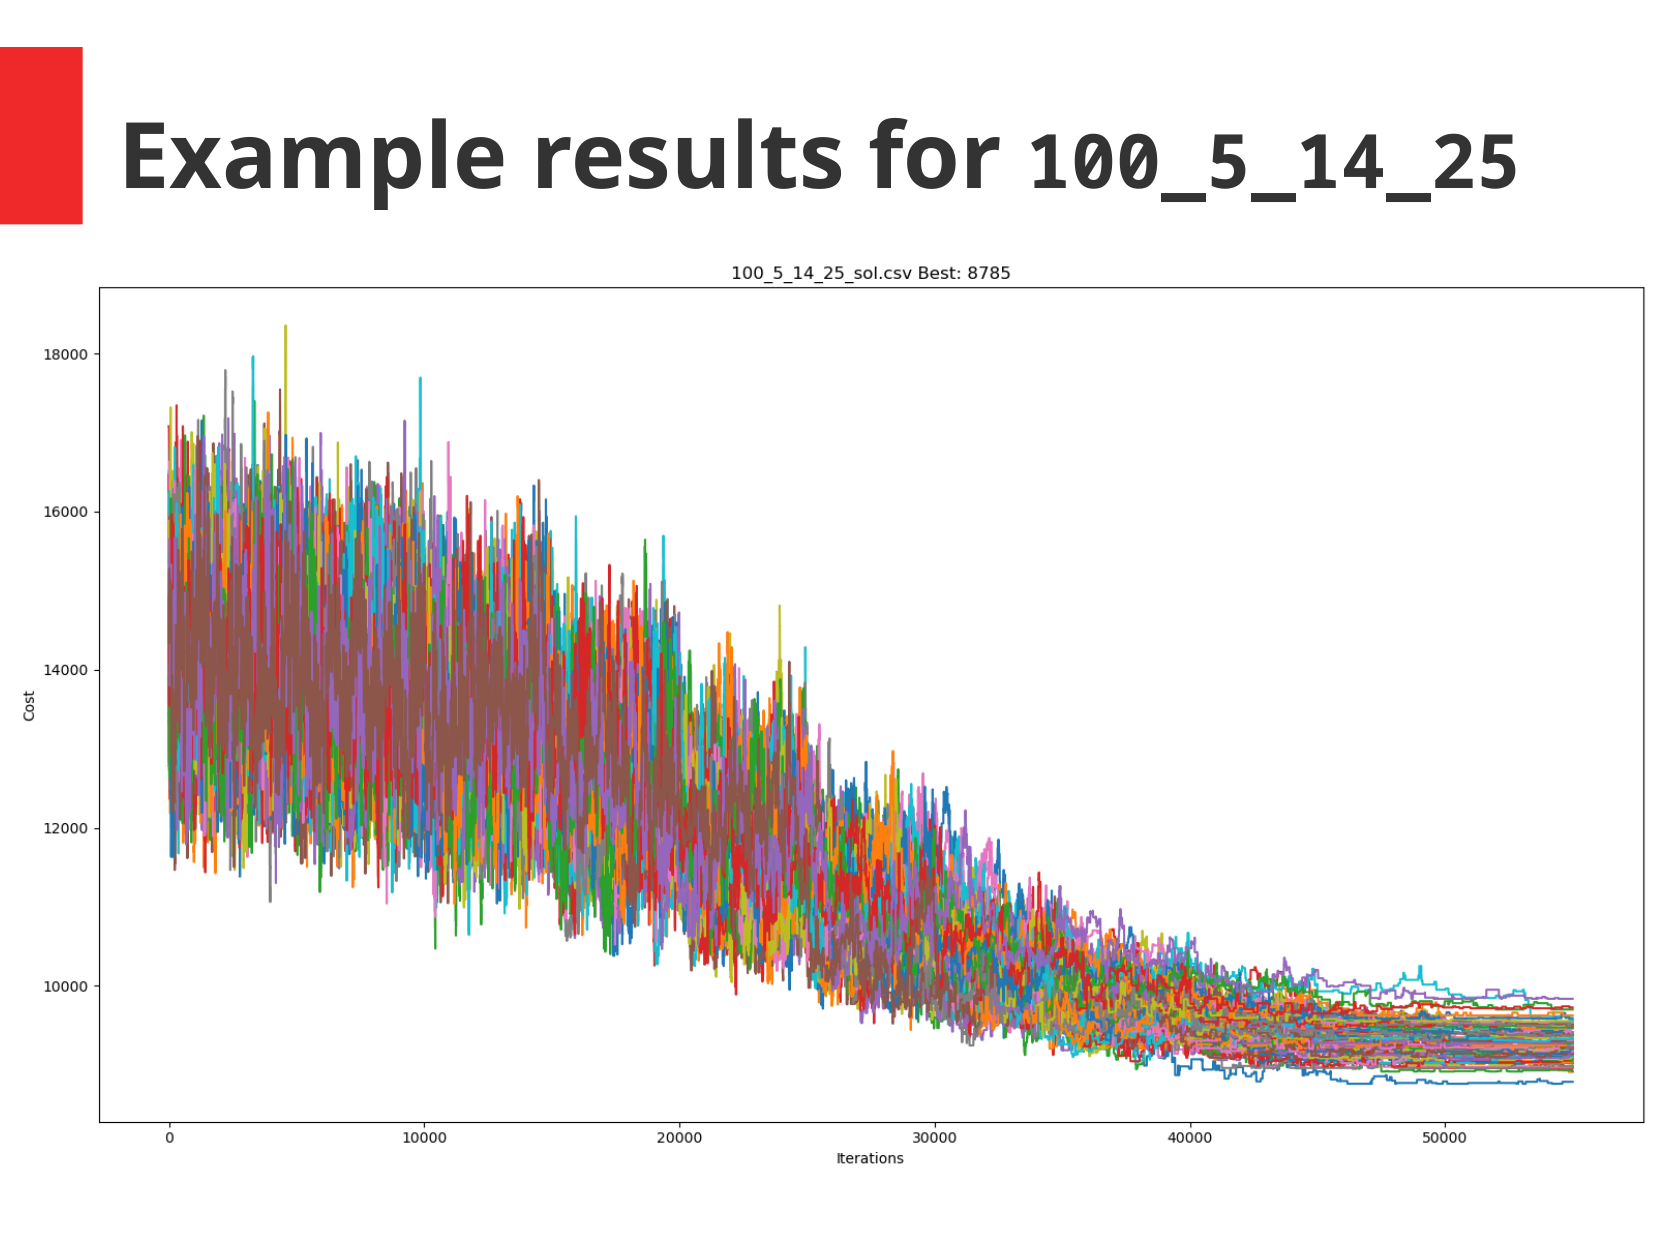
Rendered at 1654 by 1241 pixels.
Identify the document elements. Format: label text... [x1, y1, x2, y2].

picture [7, 251, 1654, 1182]
title Example results for 100_5_14_25 [118, 49, 1571, 251]
